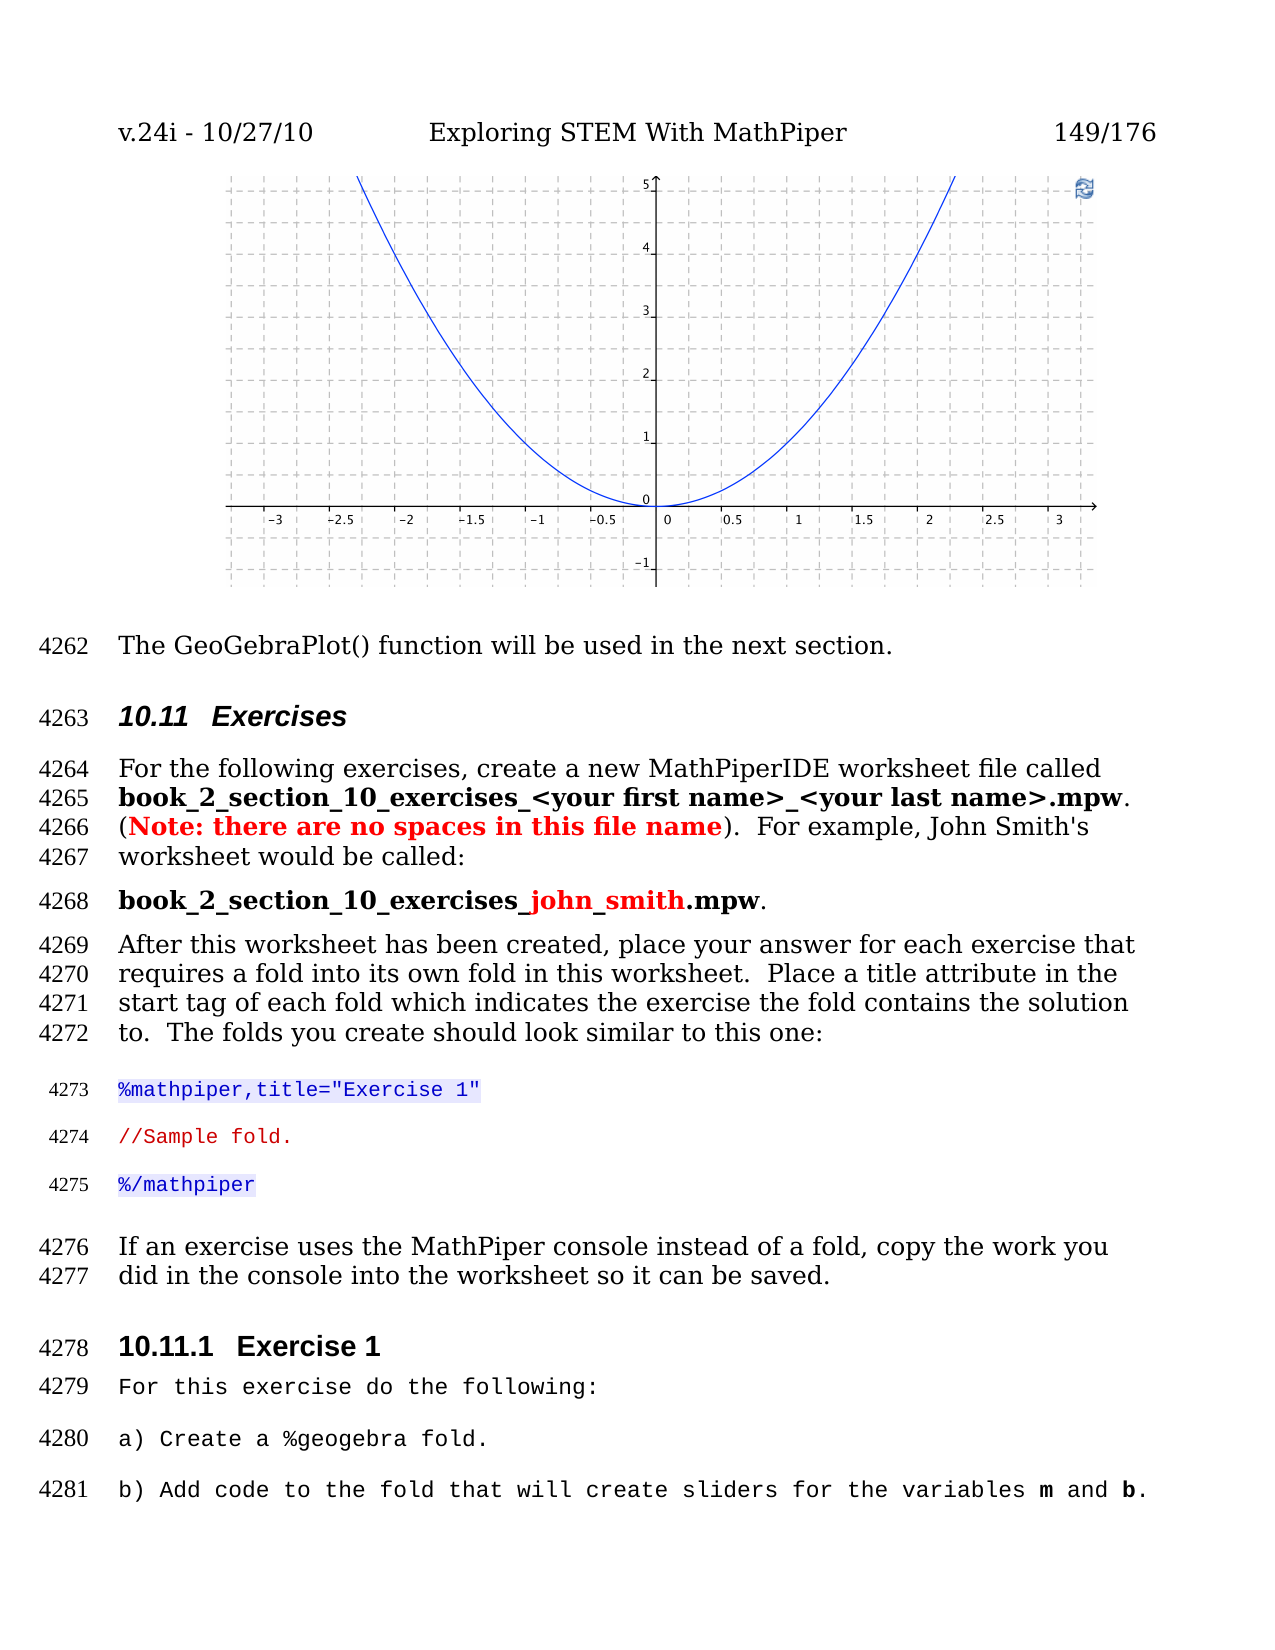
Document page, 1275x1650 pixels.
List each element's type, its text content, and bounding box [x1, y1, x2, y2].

subtitle Exercises [118, 699, 1157, 733]
subtitle Exercise 1 [118, 1329, 1157, 1363]
text For this exercise do the following: [118, 1375, 1157, 1401]
text For the following exercises, create a new MathPiperIDE worksheet file called book_2_section_10_exercises_<your first name>_<your last name>.mpw. (Note: there are no spaces in this file name). For example, John Smith's worksheet would be called: [118, 754, 1157, 871]
text If an exercise uses the MathPiper console instead of a fold, copy the work you did in the console into the worksheet so it can be saved. [118, 1232, 1157, 1290]
text book_2_section_10_exercises_john_smith.mpw. [118, 886, 1157, 915]
text b) Add code to the fold that will create sliders for the variables m and b. [118, 1479, 1157, 1505]
text After this worksheet has been created, place your answer for each exercise that requires a fold into its own fold in this worksheet. Place a title attribute in the start tag of each fold which indicates the exercise the fold contains the solution to. The folds you create should look similar to this one: [118, 930, 1157, 1047]
text a) Create a %geogebra fold. [118, 1427, 1157, 1453]
picture [225, 176, 1097, 587]
text The GeoGebraPlot() function will be used in the next section. [118, 631, 1157, 660]
text %mathpiper,title="Exercise 1" [118, 1079, 1157, 1103]
text %/mathpiper [118, 1173, 1157, 1197]
text //Sample fold. [118, 1126, 1157, 1150]
